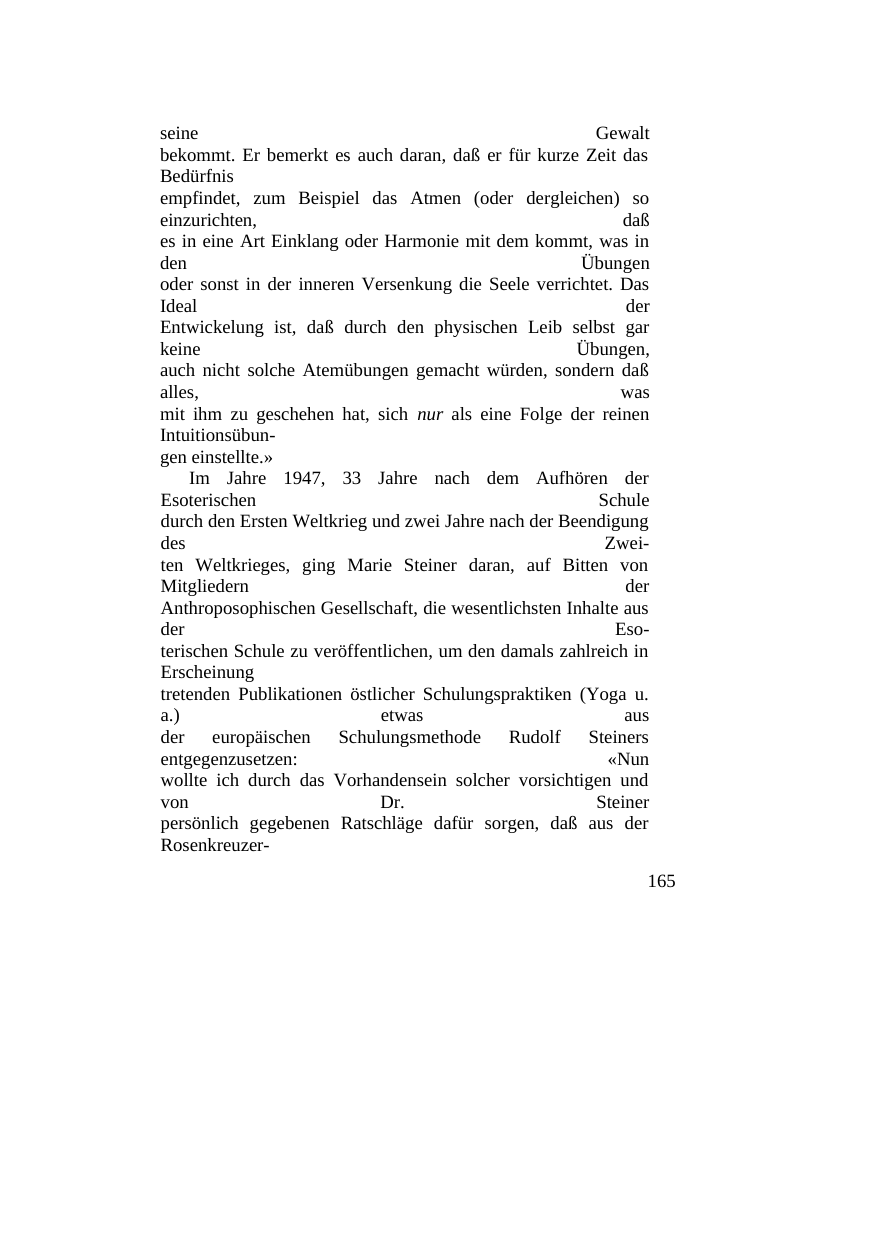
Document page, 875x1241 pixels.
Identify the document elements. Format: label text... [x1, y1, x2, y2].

text Im Jahre 1947, 33 Jahre nach dem Aufhören der Esoterischen Schule durch den Ersten Weltkrieg und zwei Jahre nach der Beendigung des Zwei- ten Weltkrieges, ging Marie Steiner daran, auf Bitten von Mitgliedern der Anthroposophischen Gesellschaft, die wesentlichsten Inhalte aus der Eso- terischen Schule zu veröffentlichen, um den damals zahlreich in Erscheinung tretenden Publikationen östlicher Schulungspraktiken (Yoga u. a.) etwas aus der europäischen Schulungsmethode Rudolf Steiners entgegenzusetzen: «Nun wollte ich durch das Vorhandensein solcher vorsichtigen und von Dr. Steiner persönlich gegebenen Ratschläge dafür sorgen, daß aus der Rosenkreuzer- [160, 467, 649, 855]
text 165 [647, 870, 742, 891]
text seine Gewalt bekommt. Er bemerkt es auch daran, daß er für kurze Zeit das Bedürfnis empfindet, zum Beispiel das Atmen (oder dergleichen) so einzurichten, daß es in eine Art Einklang oder Harmonie mit dem kommt, was in den Übungen oder sonst in der inneren Versenkung die Seele verrichtet. Das Ideal der Entwickelung ist, daß durch den physischen Leib selbst gar keine Übungen, auch nicht solche Atemübungen gemacht würden, sondern daß alles, was mit ihm zu geschehen hat, sich nur als eine Folge der reinen Intuitionsübun- gen einstellte.» [160, 122, 650, 467]
